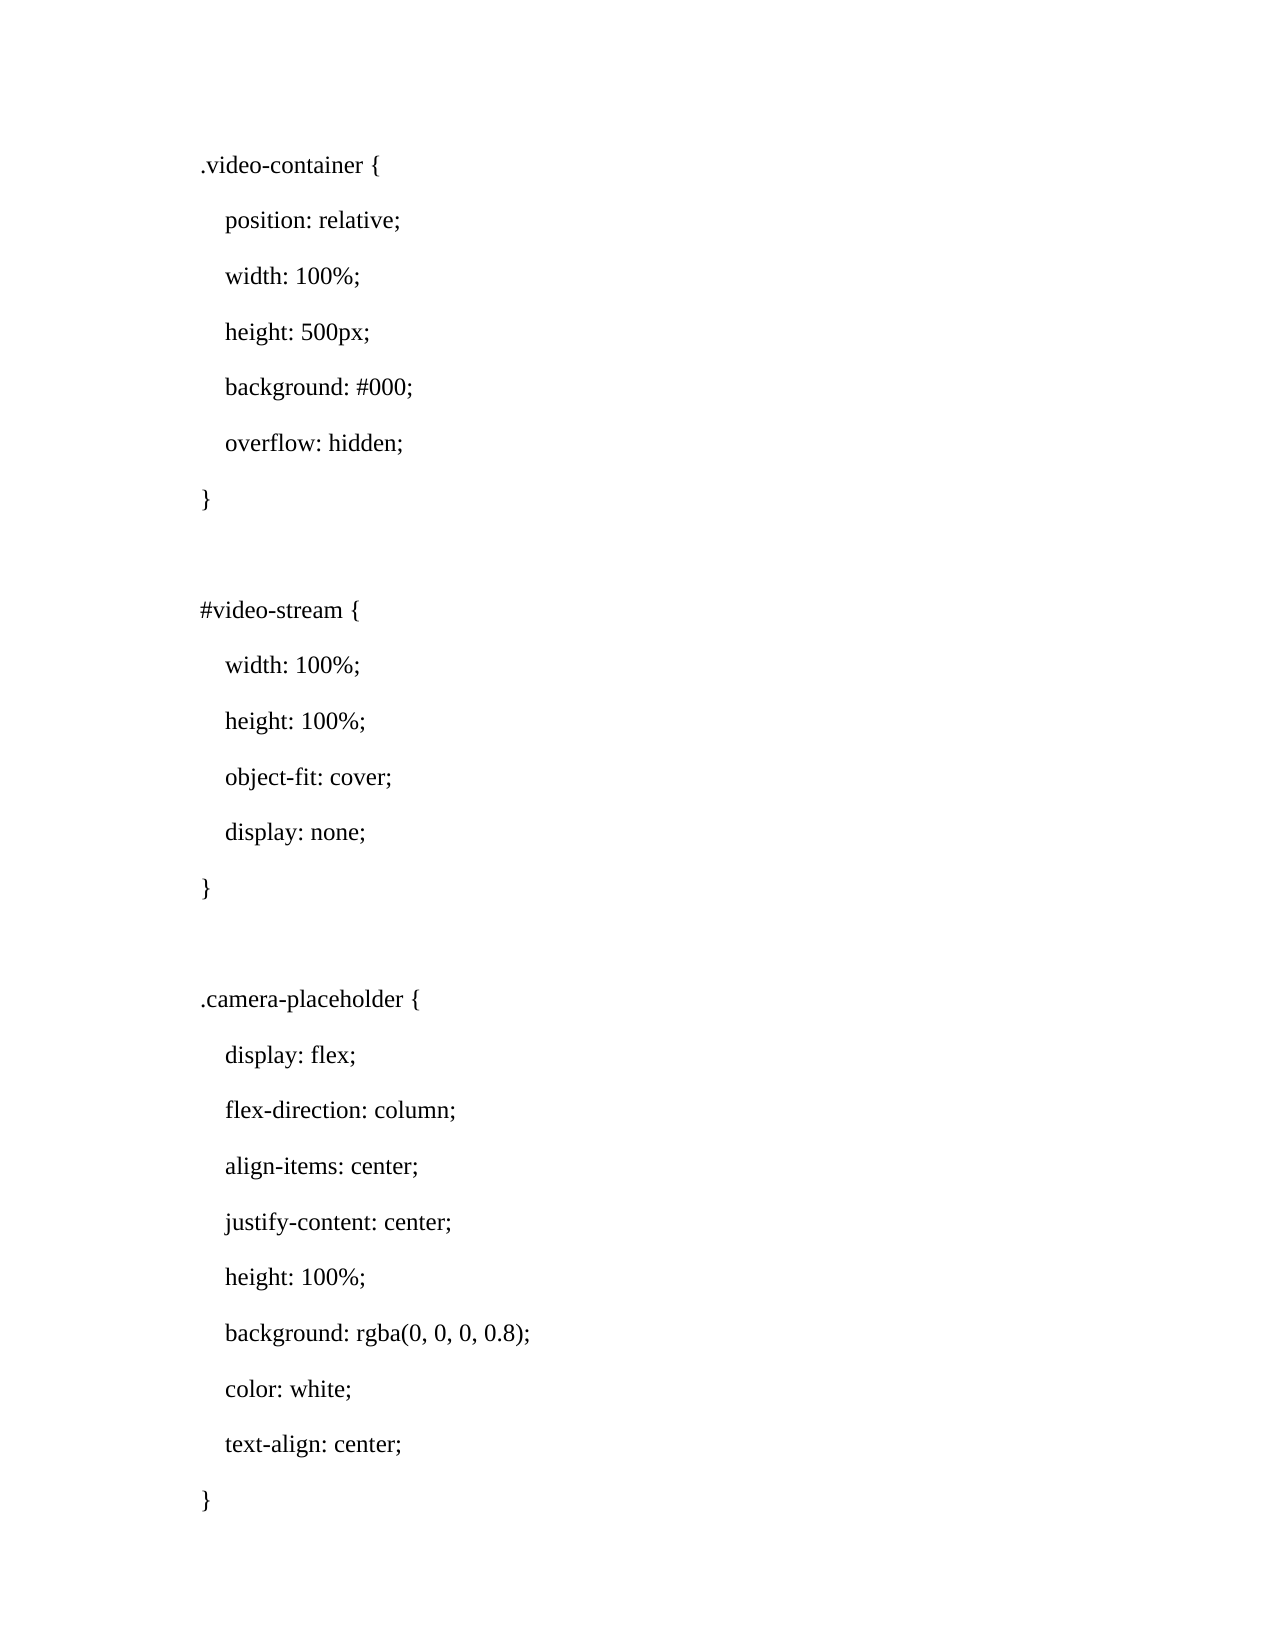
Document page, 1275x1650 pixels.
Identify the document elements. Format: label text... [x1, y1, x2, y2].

text height: 100%; [150, 1262, 1125, 1291]
text height: 500px; [150, 317, 1125, 346]
text overflow: hidden; [150, 428, 1125, 457]
text display: none; [150, 817, 1125, 846]
text display: flex; [150, 1040, 1125, 1069]
text justify-content: center; [150, 1207, 1125, 1236]
text background: #000; [150, 372, 1125, 401]
text text-align: center; [150, 1429, 1125, 1458]
text .video-container { [150, 150, 1125, 179]
text } [150, 484, 1125, 512]
text object-fit: cover; [150, 762, 1125, 791]
text #video-stream { [150, 595, 1125, 624]
text .camera-placeholder { [150, 984, 1125, 1013]
text width: 100%; [150, 261, 1125, 290]
text flex-direction: column; [150, 1096, 1125, 1124]
text position: relative; [150, 206, 1125, 234]
text align-items: center; [150, 1151, 1125, 1180]
text background: rgba(0, 0, 0, 0.8); [150, 1318, 1125, 1347]
text color: white; [150, 1374, 1125, 1402]
text height: 100%; [150, 706, 1125, 735]
text } [150, 873, 1125, 902]
text width: 100%; [150, 651, 1125, 679]
text } [150, 1485, 1125, 1514]
